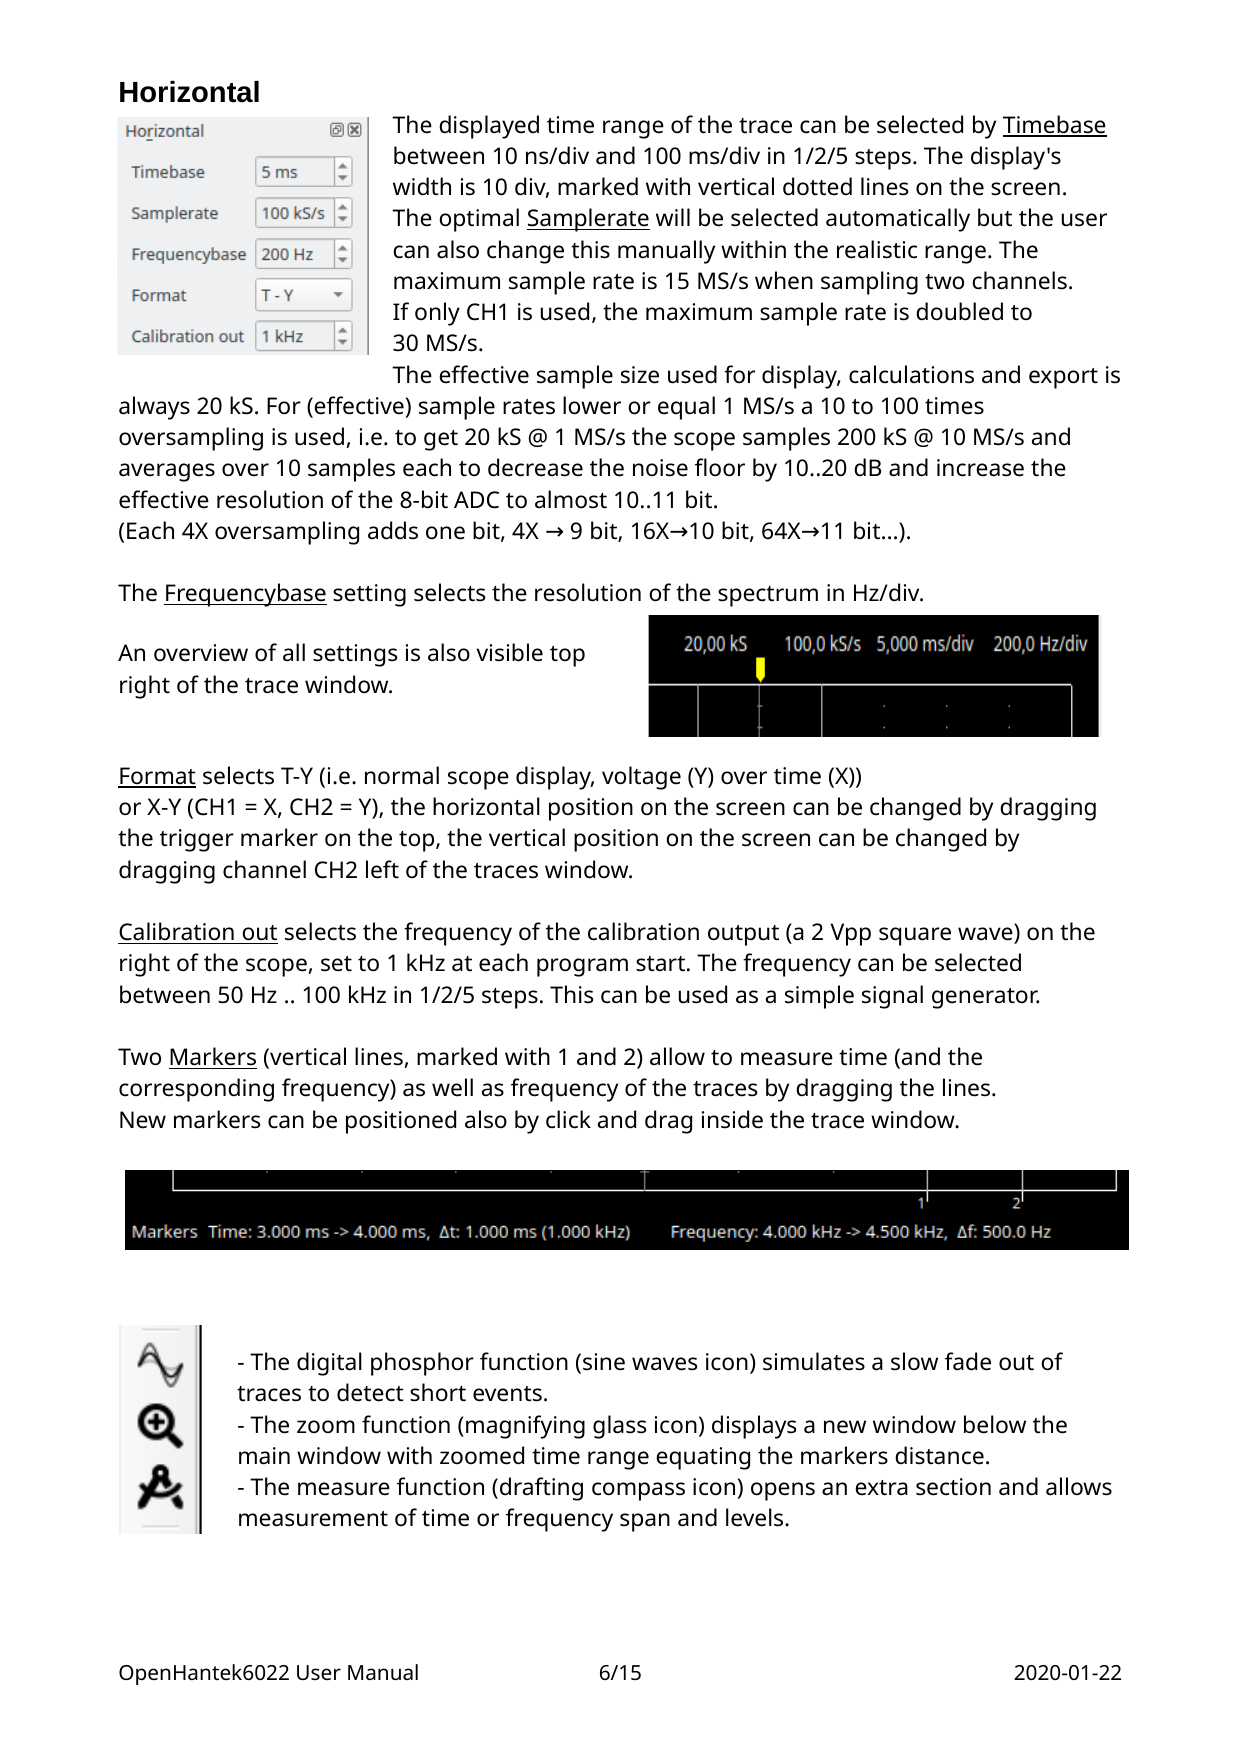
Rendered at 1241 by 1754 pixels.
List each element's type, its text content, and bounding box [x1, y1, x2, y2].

text The optimal Samplerate will be selected automatically but the user can also change this manually within the realistic range. The maximum sample rate is 15 MS/s when sampling two channels. [369, 202, 1122, 296]
picture [118, 1325, 202, 1534]
text If only CH1 is used, the maximum sample rate is doubled to 30 MS/s. [118, 296, 1122, 358]
text Calibration out selects the frequency of the calibration output (a 2 Vpp square wave) on the right of the scope, set to 1 kHz at each program start. The frequency can be selected between 50 Hz .. 100 kHz in 1/2/5 steps. This can be used as a simple signal generator. [118, 916, 1122, 1010]
picture [648, 615, 1103, 651]
picture [125, 1170, 1129, 1250]
text - The digital phosphor function (sine waves icon) simulates a slow fade out of traces to detect short events. [202, 1346, 1122, 1408]
text (Each 4X oversampling adds one bit, 4X → 9 bit, 16X→10 bit, 64X→11 bit…). [118, 515, 1122, 546]
text Two Markers (vertical lines, marked with 1 and 2) allow to measure time (and the corresponding frequency) as well as frequency of the traces by dragging the lines. New markers can be positioned also by click and drag inside the trace window. [118, 1041, 1122, 1135]
subtitle Horizontal [118, 75, 1122, 108]
text The effective sample size used for display, calculations and export is always 20 kS. For (effective) sample rates lower or equal 1 MS/s a 10 to 100 times oversampling is used, i.e. to get 20 kS @ 1 MS/s the scope samples 200 kS @ 10 MS/s and averages over 10 samples each to decrease the noise floor by 10..20 dB and increase the effective resolution of the 8-bit ADC to almost 10..11 bit. [118, 358, 1122, 515]
text [118, 202, 368, 296]
text - The zoom function (magnifying glass icon) displays a new window below the main window with zoomed time range equating the markers distance. [202, 1408, 1122, 1471]
text The Frequencybase setting selects the resolution of the spectrum in Hz/div. [118, 577, 1122, 608]
text - The measure function (drafting compass icon) opens an extra section and allows measurement of time or frequency span and levels. [202, 1471, 1122, 1533]
text The displayed time range of the trace can be selected by Timebase between 10 ns/div and 100 ms/div in 1/2/5 steps. The display's width is 10 div, marked with vertical dotted lines on the screen. [118, 108, 1122, 202]
text An overview of all settings is also visible top right of the trace window. [118, 637, 1122, 700]
text Format selects T-Y (i.e. normal scope display, voltage (Y) over time (X)) or X-Y (CH1 = X, CH2 = Y), the horizontal position on the screen can be changed by dragging the trigger marker on the top, the vertical position on the screen can be changed by dragging channel CH2 left of the traces window. [118, 760, 1122, 885]
